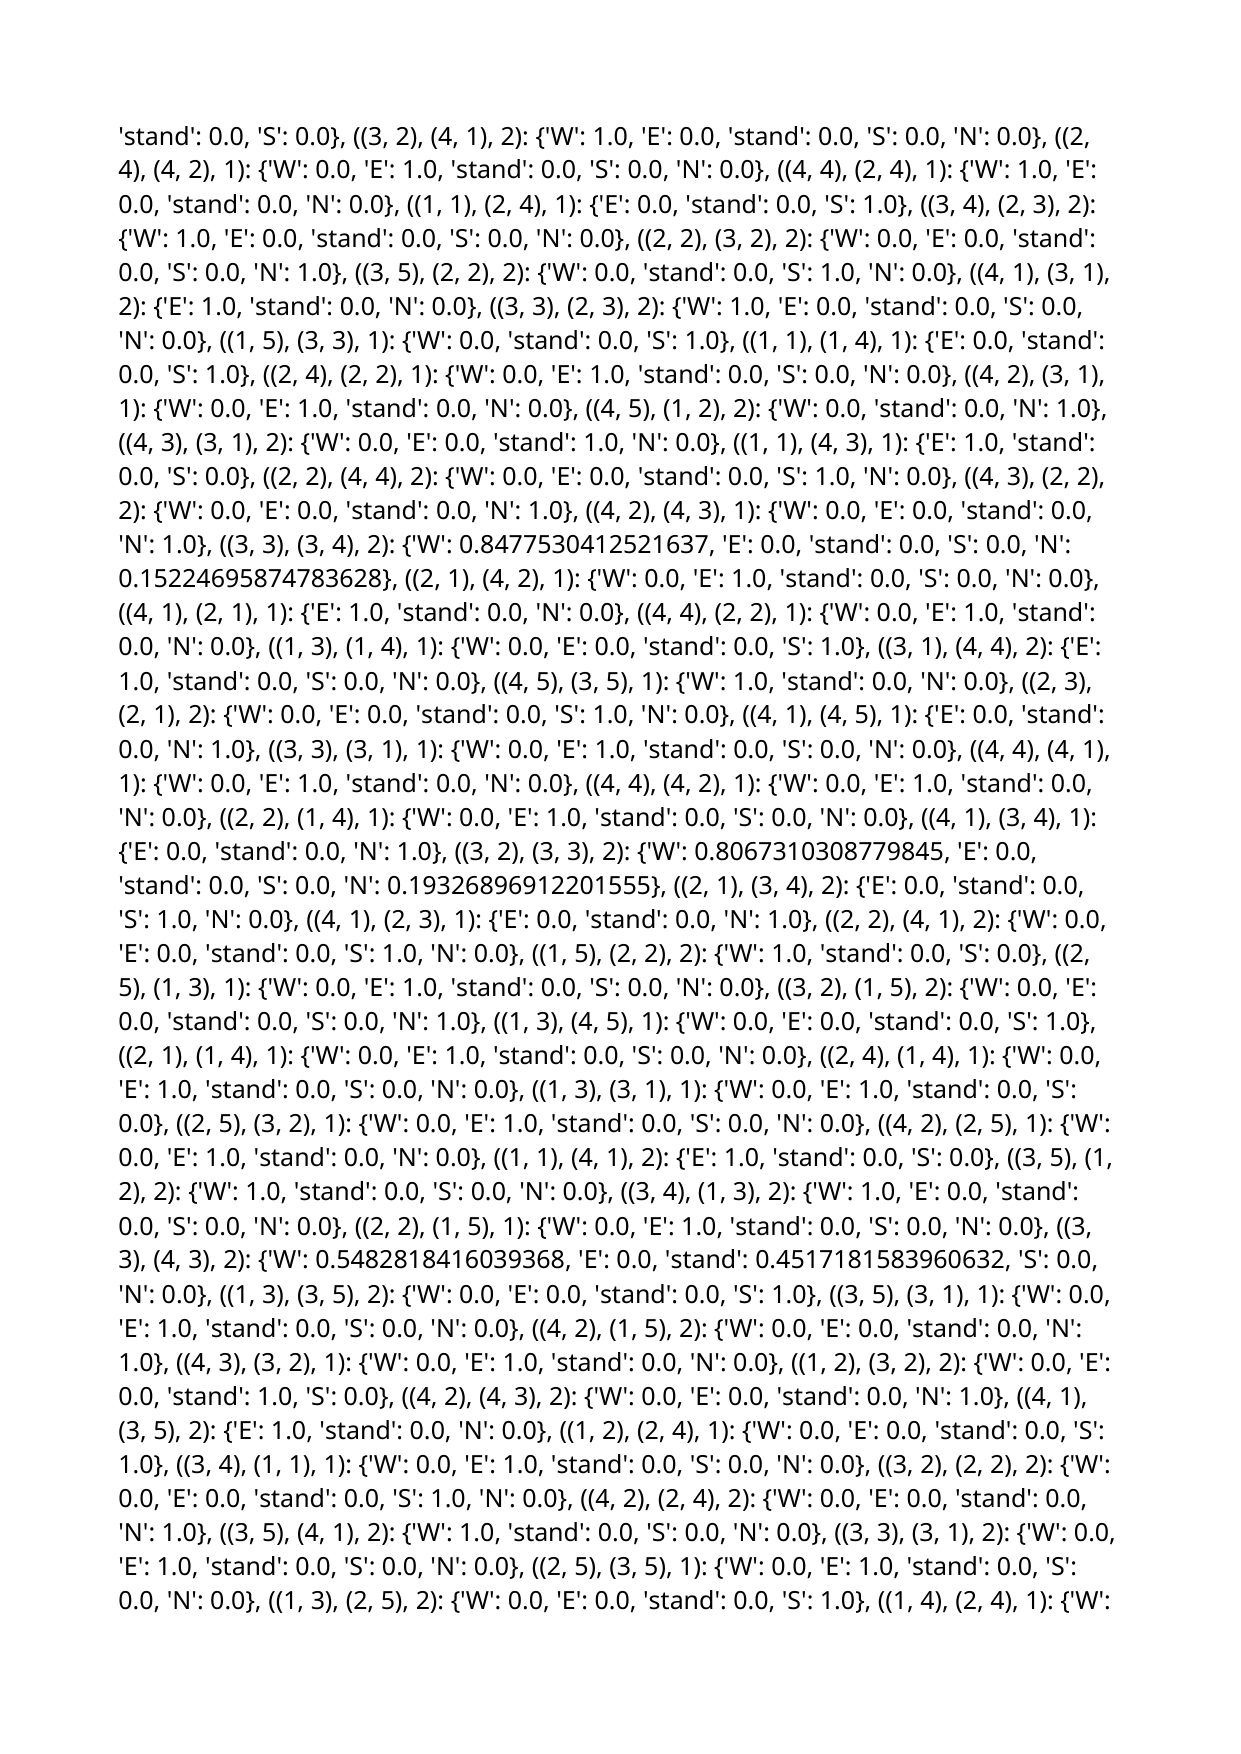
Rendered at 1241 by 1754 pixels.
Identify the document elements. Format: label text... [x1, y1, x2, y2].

text 'stand': 0.0, 'S': 0.0}, ((3, 2), (4, 1), 2): {'W': 1.0, 'E': 0.0, 'stand': 0.0, 'S': 0.0, 'N': 0.0}, ((2, 4), (4, 2), 1): {'W': 0.0, 'E': 1.0, 'stand': 0.0, 'S': 0.0, 'N': 0.0}, ((4, 4), (2, 4), 1): {'W': 1.0, 'E': 0.0, 'stand': 0.0, 'N': 0.0}, ((1, 1), (2, 4), 1): {'E': 0.0, 'stand': 0.0, 'S': 1.0}, ((3, 4), (2, 3), 2): {'W': 1.0, 'E': 0.0, 'stand': 0.0, 'S': 0.0, 'N': 0.0}, ((2, 2), (3, 2), 2): {'W': 0.0, 'E': 0.0, 'stand': 0.0, 'S': 0.0, 'N': 1.0}, ((3, 5), (2, 2), 2): {'W': 0.0, 'stand': 0.0, 'S': 1.0, 'N': 0.0}, ((4, 1), (3, 1), 2): {'E': 1.0, 'stand': 0.0, 'N': 0.0}, ((3, 3), (2, 3), 2): {'W': 1.0, 'E': 0.0, 'stand': 0.0, 'S': 0.0, 'N': 0.0}, ((1, 5), (3, 3), 1): {'W': 0.0, 'stand': 0.0, 'S': 1.0}, ((1, 1), (1, 4), 1): {'E': 0.0, 'stand': 0.0, 'S': 1.0}, ((2, 4), (2, 2), 1): {'W': 0.0, 'E': 1.0, 'stand': 0.0, 'S': 0.0, 'N': 0.0}, ((4, 2), (3, 1), 1): {'W': 0.0, 'E': 1.0, 'stand': 0.0, 'N': 0.0}, ((4, 5), (1, 2), 2): {'W': 0.0, 'stand': 0.0, 'N': 1.0}, ((4, 3), (3, 1), 2): {'W': 0.0, 'E': 0.0, 'stand': 1.0, 'N': 0.0}, ((1, 1), (4, 3), 1): {'E': 1.0, 'stand': 0.0, 'S': 0.0}, ((2, 2), (4, 4), 2): {'W': 0.0, 'E': 0.0, 'stand': 0.0, 'S': 1.0, 'N': 0.0}, ((4, 3), (2, 2), 2): {'W': 0.0, 'E': 0.0, 'stand': 0.0, 'N': 1.0}, ((4, 2), (4, 3), 1): {'W': 0.0, 'E': 0.0, 'stand': 0.0, 'N': 1.0}, ((3, 3), (3, 4), 2): {'W': 0.8477530412521637, 'E': 0.0, 'stand': 0.0, 'S': 0.0, 'N': 0.15224695874783628}, ((2, 1), (4, 2), 1): {'W': 0.0, 'E': 1.0, 'stand': 0.0, 'S': 0.0, 'N': 0.0}, ((4, 1), (2, 1), 1): {'E': 1.0, 'stand': 0.0, 'N': 0.0}, ((4, 4), (2, 2), 1): {'W': 0.0, 'E': 1.0, 'stand': 0.0, 'N': 0.0}, ((1, 3), (1, 4), 1): {'W': 0.0, 'E': 0.0, 'stand': 0.0, 'S': 1.0}, ((3, 1), (4, 4), 2): {'E': 1.0, 'stand': 0.0, 'S': 0.0, 'N': 0.0}, ((4, 5), (3, 5), 1): {'W': 1.0, 'stand': 0.0, 'N': 0.0}, ((2, 3), (2, 1), 2): {'W': 0.0, 'E': 0.0, 'stand': 0.0, 'S': 1.0, 'N': 0.0}, ((4, 1), (4, 5), 1): {'E': 0.0, 'stand': 0.0, 'N': 1.0}, ((3, 3), (3, 1), 1): {'W': 0.0, 'E': 1.0, 'stand': 0.0, 'S': 0.0, 'N': 0.0}, ((4, 4), (4, 1), 1): {'W': 0.0, 'E': 1.0, 'stand': 0.0, 'N': 0.0}, ((4, 4), (4, 2), 1): {'W': 0.0, 'E': 1.0, 'stand': 0.0, 'N': 0.0}, ((2, 2), (1, 4), 1): {'W': 0.0, 'E': 1.0, 'stand': 0.0, 'S': 0.0, 'N': 0.0}, ((4, 1), (3, 4), 1): {'E': 0.0, 'stand': 0.0, 'N': 1.0}, ((3, 2), (3, 3), 2): {'W': 0.8067310308779845, 'E': 0.0, 'stand': 0.0, 'S': 0.0, 'N': 0.19326896912201555}, ((2, 1), (3, 4), 2): {'E': 0.0, 'stand': 0.0, 'S': 1.0, 'N': 0.0}, ((4, 1), (2, 3), 1): {'E': 0.0, 'stand': 0.0, 'N': 1.0}, ((2, 2), (4, 1), 2): {'W': 0.0, 'E': 0.0, 'stand': 0.0, 'S': 1.0, 'N': 0.0}, ((1, 5), (2, 2), 2): {'W': 1.0, 'stand': 0.0, 'S': 0.0}, ((2, 5), (1, 3), 1): {'W': 0.0, 'E': 1.0, 'stand': 0.0, 'S': 0.0, 'N': 0.0}, ((3, 2), (1, 5), 2): {'W': 0.0, 'E': 0.0, 'stand': 0.0, 'S': 0.0, 'N': 1.0}, ((1, 3), (4, 5), 1): {'W': 0.0, 'E': 0.0, 'stand': 0.0, 'S': 1.0}, ((2, 1), (1, 4), 1): {'W': 0.0, 'E': 1.0, 'stand': 0.0, 'S': 0.0, 'N': 0.0}, ((2, 4), (1, 4), 1): {'W': 0.0, 'E': 1.0, 'stand': 0.0, 'S': 0.0, 'N': 0.0}, ((1, 3), (3, 1), 1): {'W': 0.0, 'E': 1.0, 'stand': 0.0, 'S': 0.0}, ((2, 5), (3, 2), 1): {'W': 0.0, 'E': 1.0, 'stand': 0.0, 'S': 0.0, 'N': 0.0}, ((4, 2), (2, 5), 1): {'W': 0.0, 'E': 1.0, 'stand': 0.0, 'N': 0.0}, ((1, 1), (4, 1), 2): {'E': 1.0, 'stand': 0.0, 'S': 0.0}, ((3, 5), (1, 2), 2): {'W': 1.0, 'stand': 0.0, 'S': 0.0, 'N': 0.0}, ((3, 4), (1, 3), 2): {'W': 1.0, 'E': 0.0, 'stand': 0.0, 'S': 0.0, 'N': 0.0}, ((2, 2), (1, 5), 1): {'W': 0.0, 'E': 1.0, 'stand': 0.0, 'S': 0.0, 'N': 0.0}, ((3, 3), (4, 3), 2): {'W': 0.5482818416039368, 'E': 0.0, 'stand': 0.4517181583960632, 'S': 0.0, 'N': 0.0}, ((1, 3), (3, 5), 2): {'W': 0.0, 'E': 0.0, 'stand': 0.0, 'S': 1.0}, ((3, 5), (3, 1), 1): {'W': 0.0, 'E': 1.0, 'stand': 0.0, 'S': 0.0, 'N': 0.0}, ((4, 2), (1, 5), 2): {'W': 0.0, 'E': 0.0, 'stand': 0.0, 'N': 1.0}, ((4, 3), (3, 2), 1): {'W': 0.0, 'E': 1.0, 'stand': 0.0, 'N': 0.0}, ((1, 2), (3, 2), 2): {'W': 0.0, 'E': 0.0, 'stand': 1.0, 'S': 0.0}, ((4, 2), (4, 3), 2): {'W': 0.0, 'E': 0.0, 'stand': 0.0, 'N': 1.0}, ((4, 1), (3, 5), 2): {'E': 1.0, 'stand': 0.0, 'N': 0.0}, ((1, 2), (2, 4), 1): {'W': 0.0, 'E': 0.0, 'stand': 0.0, 'S': 1.0}, ((3, 4), (1, 1), 1): {'W': 0.0, 'E': 1.0, 'stand': 0.0, 'S': 0.0, 'N': 0.0}, ((3, 2), (2, 2), 2): {'W': 0.0, 'E': 0.0, 'stand': 0.0, 'S': 1.0, 'N': 0.0}, ((4, 2), (2, 4), 2): {'W': 0.0, 'E': 0.0, 'stand': 0.0, 'N': 1.0}, ((3, 5), (4, 1), 2): {'W': 1.0, 'stand': 0.0, 'S': 0.0, 'N': 0.0}, ((3, 3), (3, 1), 2): {'W': 0.0, 'E': 1.0, 'stand': 0.0, 'S': 0.0, 'N': 0.0}, ((2, 5), (3, 5), 1): {'W': 0.0, 'E': 1.0, 'stand': 0.0, 'S': 0.0, 'N': 0.0}, ((1, 3), (2, 5), 2): {'W': 0.0, 'E': 0.0, 'stand': 0.0, 'S': 1.0}, ((1, 4), (2, 4), 1): {'W': [118, 118, 1122, 1617]
